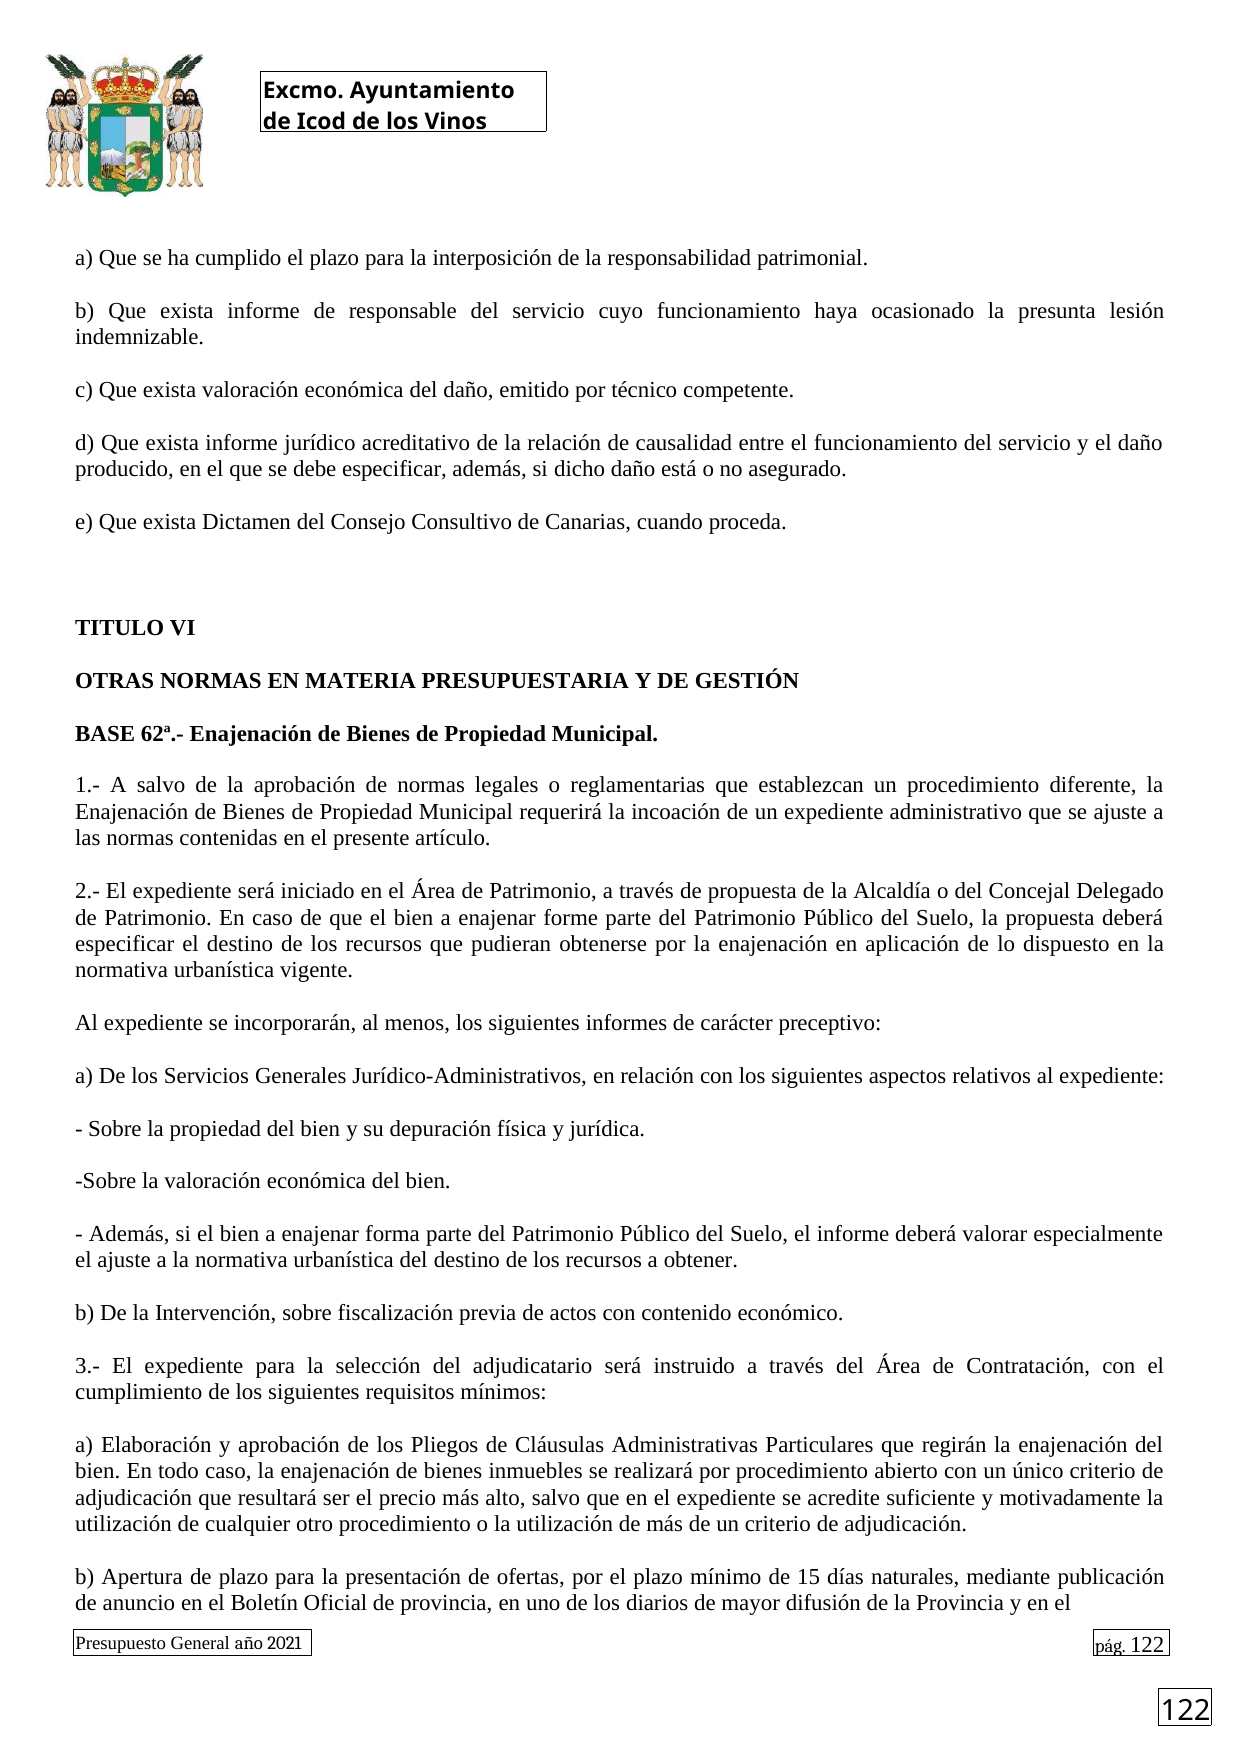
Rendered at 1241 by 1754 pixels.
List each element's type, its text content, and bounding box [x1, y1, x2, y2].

text 1.- A salvo de la aprobación de normas legales o reglamentarias que establezcan un procedimiento diferente, la Enajenación de Bienes de Propiedad Municipal requerirá la incoación de un expediente administrativo que se ajuste a las normas contenidas en el presente artículo. [75, 772, 1165, 851]
list Que exista Dictamen del Consejo Consultivo de Canarias, cuando proceda. [75, 508, 1223, 534]
subtitle TITULO VI [75, 614, 1223, 640]
list Que se ha cumplido el plazo para la interposición de la responsabilidad patrimonial. [75, 244, 1223, 271]
list De los Servicios Generales Jurídico-Administrativos, en relación con los siguientes aspectos relativos al expediente: [75, 1062, 1223, 1088]
picture [45, 54, 204, 197]
text Al expediente se incorporarán, al menos, los siguientes informes de carácter preceptivo: [75, 1009, 1223, 1035]
list Que exista valoración económica del daño, emitido por técnico competente. [75, 376, 1223, 402]
subtitle BASE 62ª.- Enajenación de Bienes de Propiedad Municipal. [75, 719, 1223, 746]
text 2.- El expediente será iniciado en el Área de Patrimonio, a través de propuesta de la Alcaldía o del Concejal Delegado de Patrimonio. En caso de que el bien a enajenar forme parte del Patrimonio Público del Suelo, la propuesta deberá especificar el destino de los recursos que pudieran obtenerse por la enajenación en aplicación de lo dispuesto en la normativa urbanística vigente. [75, 877, 1166, 983]
text -Sobre la valoración económica del bien. [75, 1167, 1223, 1194]
list Además, si el bien a enajenar forma parte del Patrimonio Público del Suelo, el informe deberá valorar especialmente el ajuste a la normativa urbanística del destino de los recursos a obtener. [75, 1220, 1165, 1273]
list De la Intervención, sobre fiscalización previa de actos con contenido económico. [75, 1299, 1223, 1325]
list Que exista informe de responsable del servicio cuyo funcionamiento haya ocasionado la presunta lesión indemnizable. [75, 297, 1165, 350]
list Sobre la propiedad del bien y su depuración física y jurídica. [75, 1114, 1223, 1141]
list Que exista informe jurídico acreditativo de la relación de causalidad entre el funcionamiento del servicio y el daño producido, en el que se debe especificar, además, si dicho daño está o no asegurado. [75, 429, 1165, 482]
list Apertura de plazo para la presentación de ofertas, por el plazo mínimo de 15 días naturales, mediante publicación de anuncio en el Boletín Oficial de provincia, en uno de los diarios de mayor difusión de la Provincia y en el [75, 1563, 1165, 1615]
text OTRAS NORMAS EN MATERIA PRESUPUESTARIA Y DE GESTIÓN [75, 667, 1223, 693]
text 3.- El expediente para la selección del adjudicatario será instruido a través del Área de Contratación, con el cumplimiento de los siguientes requisitos mínimos: [75, 1352, 1165, 1404]
list Elaboración y aprobación de los Pliegos de Cláusulas Administrativas Particulares que regirán la enajenación del bien. En todo caso, la enajenación de bienes inmuebles se realizará por procedimiento abierto con un único criterio de adjudicación que resultará ser el precio más alto, salvo que en el expediente se acredite suficiente y motivadamente la utilización de cualquier otro procedimiento o la utilización de más de un criterio de adjudicación. [75, 1431, 1165, 1536]
